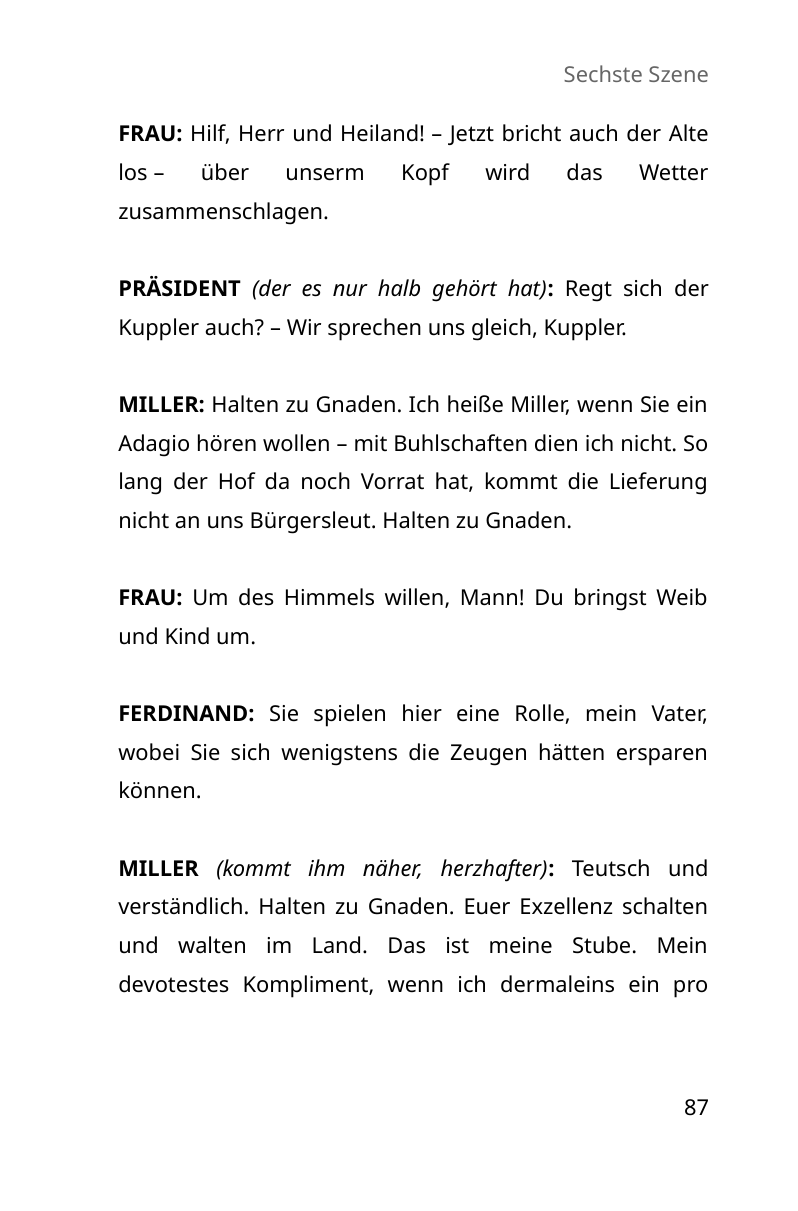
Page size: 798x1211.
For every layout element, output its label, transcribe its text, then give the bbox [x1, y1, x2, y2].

text FRAU: Um des Himmels willen, Mann! Du bringst Weib und Kind um. [118, 555, 709, 651]
text MILLER (kommt ihm näher, herzhafter): Teutsch und verständlich. Halten zu Gnaden. Euer Exzellenz schalten und walten im Land. Das ist meine Stube. Mein devotestes Kompliment, wenn ich dermaleins ein pro [118, 826, 709, 998]
text FERDINAND: Sie spielen hier eine Rolle, mein Vater, wobei Sie sich wenigstens die Zeugen hätten ersparen können. [118, 671, 709, 805]
text FRAU: Hilf, Herr und Heiland! – Jetzt bricht auch der Alte los – über unserm Kopf wird das Wetter zusammenschlagen. [118, 118, 709, 225]
text PRÄSIDENT (der es nur halb gehört hat): Regt sich der Kuppler auch? – Wir sprechen uns gleich, Kuppler. [118, 246, 709, 341]
text MILLER: Halten zu Gnaden. Ich heiße Miller, wenn Sie ein Adagio hören wollen – mit Buhlschaften dien ich nicht. So lang der Hof da noch Vorrat hat, kommt die Lieferung nicht an uns Bürgersleut. Halten zu Gnaden. [118, 362, 709, 534]
